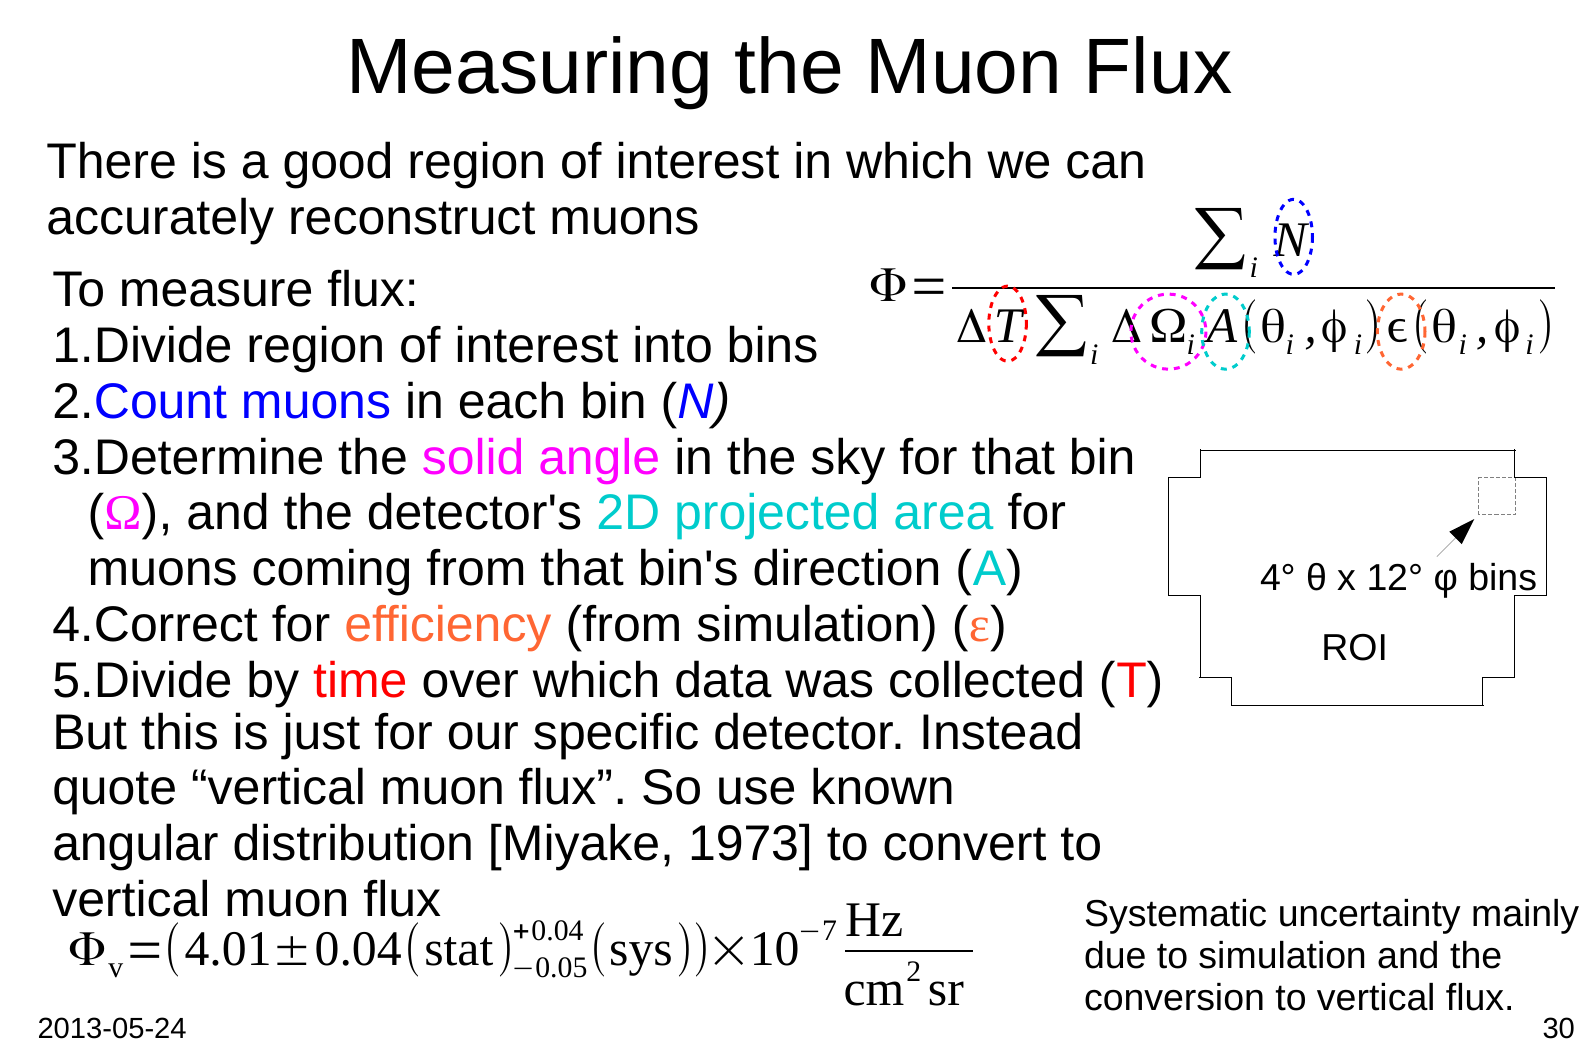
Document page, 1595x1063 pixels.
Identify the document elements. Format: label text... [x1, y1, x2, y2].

text_box Systematic uncertainty mainly due to simulation and the conversion to vertical flux. [1069, 885, 1595, 1013]
chart [862, 205, 1564, 371]
title Measuring the Muon Flux [79, 19, 1501, 113]
text_box 4° θ x 12° φ bins [1245, 548, 1583, 612]
text_box To measure flux: Divide region of interest into bins Count muons in each bin (N) Determine the solid angle in the sky for that bin (Ω), and the detector's 2D projected area for muons coming from that bin's direction (A) Correct for efficiency (from simulation) (ε) Divide by time over which data was collected (T) [37, 254, 1201, 672]
text_box ROI [1306, 619, 1420, 672]
text_box There is a good region of interest in which we can accurately reconstruct muons [31, 126, 1195, 242]
text_box But this is just for our specific detector. Instead quote “vertical muon flux”. So use known angular distribution [Miyake, 1973] to convert to vertical muon flux [37, 696, 1126, 912]
chart [61, 892, 982, 1018]
